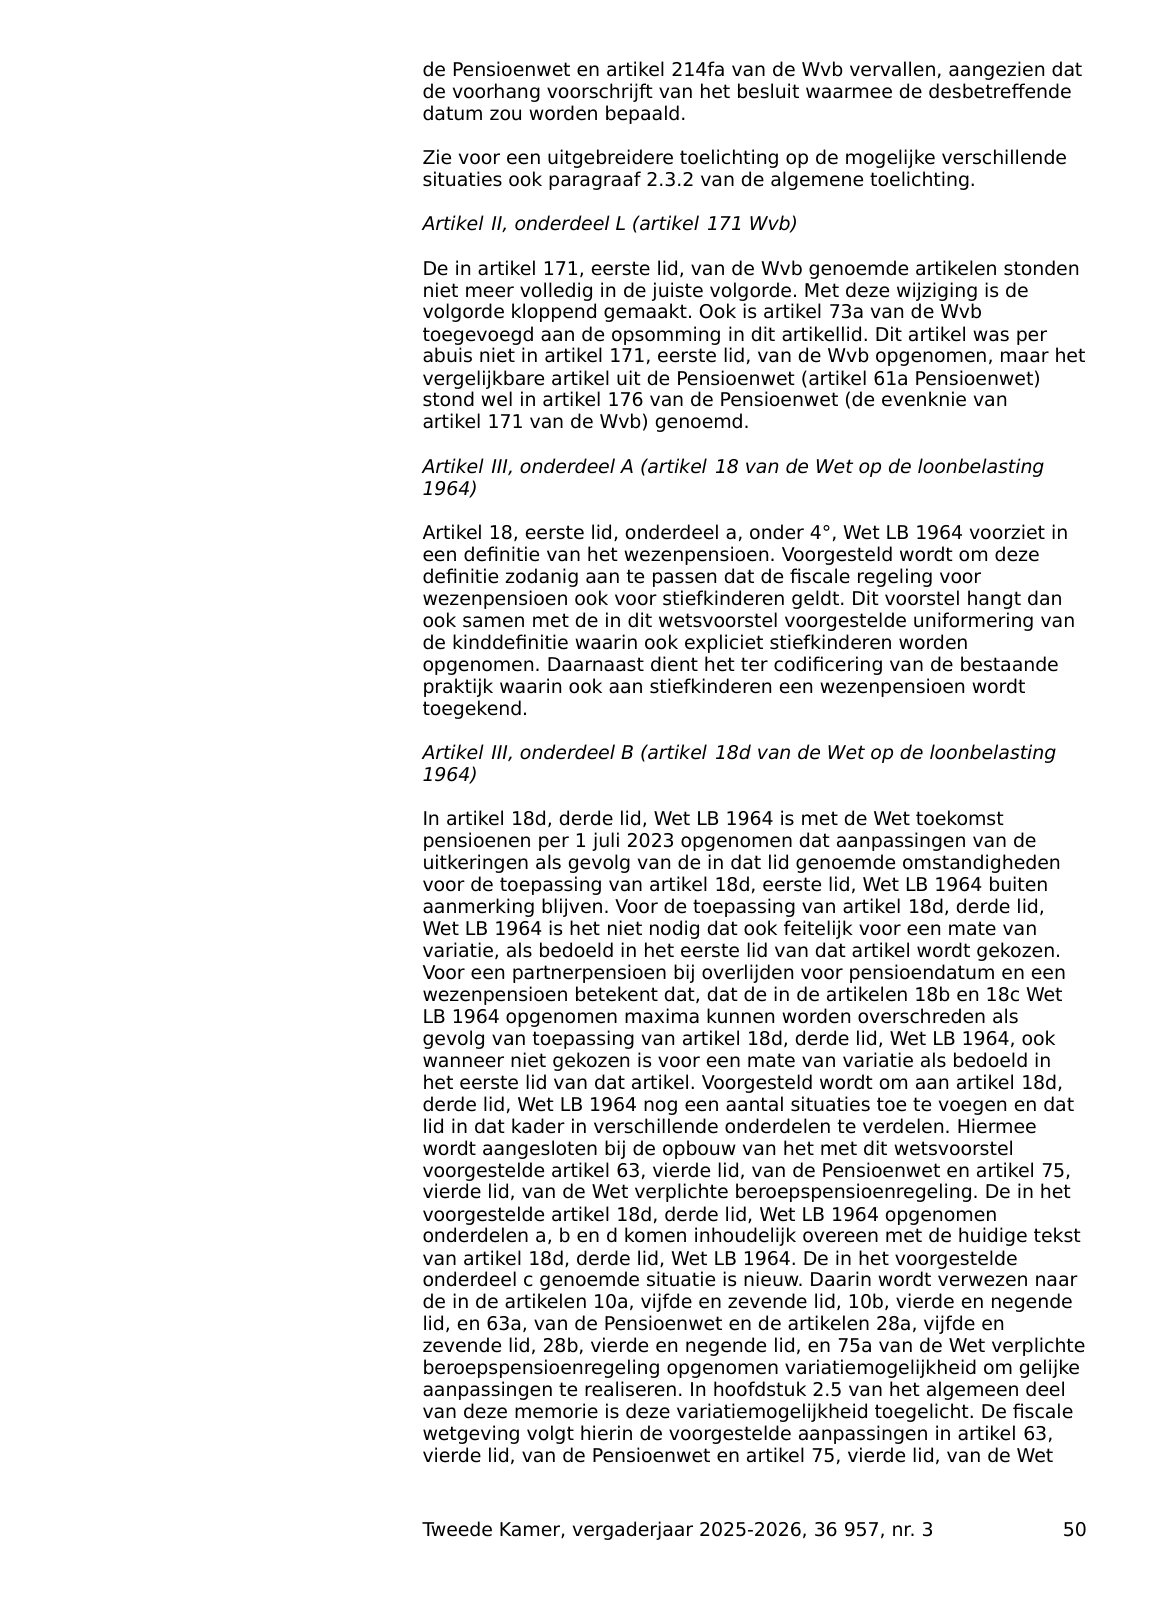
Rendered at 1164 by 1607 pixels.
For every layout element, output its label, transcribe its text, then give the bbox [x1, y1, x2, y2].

text Artikel 18, eerste lid, onderdeel a, onder 4°, Wet LB 1964 voorziet in een definitie van het wezenpensioen. Voorgesteld wordt om deze definitie zodanig aan te passen dat de fiscale regeling voor wezenpensioen ook voor stiefkinderen geldt. Dit voorstel hangt dan ook samen met de in dit wetsvoorstel voorgestelde uniformering van de kinddefinitie waarin ook expliciet stiefkinderen worden opgenomen. Daarnaast dient het ter codificering van de bestaande praktijk waarin ook aan stiefkinderen een wezenpensioen wordt toegekend. [422, 522, 1087, 719]
text Zie voor een uitgebreidere toelichting op de mogelijke verschillende situaties ook paragraaf 2.3.2 van de algemene toelichting. [422, 147, 1087, 191]
subtitle Artikel III, onderdeel A (artikel 18 van de Wet op de loonbelasting 1964) [422, 456, 1087, 499]
text De in artikel 171, eerste lid, van de Wvb genoemde artikelen stonden niet meer volledig in de juiste volgorde. Met deze wijziging is de volgorde kloppend gemaakt. Ook is artikel 73a van de Wvb toegevoegd aan de opsomming in dit artikellid. Dit artikel was per abuis niet in artikel 171, eerste lid, van de Wvb opgenomen, maar het vergelijkbare artikel uit de Pensioenwet (artikel 61a Pensioenwet) stond wel in artikel 176 van de Pensioenwet (de evenknie van artikel 171 van de Wvb) genoemd. [422, 257, 1087, 433]
subtitle Artikel II, onderdeel L (artikel 171 Wvb) [422, 213, 1087, 235]
text de Pensioenwet en artikel 214fa van de Wvb vervallen, aangezien dat de voorhang voorschrijft van het besluit waarmee de desbetreffende datum zou worden bepaald. [422, 59, 1087, 125]
text In artikel 18d, derde lid, Wet LB 1964 is met de Wet toekomst pensioenen per 1 juli 2023 opgenomen dat aanpassingen van de uitkeringen als gevolg van de in dat lid genoemde omstandigheden voor de toepassing van artikel 18d, eerste lid, Wet LB 1964 buiten aanmerking blijven. Voor de toepassing van artikel 18d, derde lid, Wet LB 1964 is het niet nodig dat ook feitelijk voor een mate van variatie, als bedoeld in het eerste lid van dat artikel wordt gekozen. Voor een partnerpensioen bij overlijden voor pensioendatum en een wezenpensioen betekent dat, dat de in de artikelen 18b en 18c Wet LB 1964 opgenomen maxima kunnen worden overschreden als gevolg van toepassing van artikel 18d, derde lid, Wet LB 1964, ook wanneer niet gekozen is voor een mate van variatie als bedoeld in het eerste lid van dat artikel. Voorgesteld wordt om aan artikel 18d, derde lid, Wet LB 1964 nog een aantal situaties toe te voegen en dat lid in dat kader in verschillende onderdelen te verdelen. Hiermee wordt aangesloten bij de opbouw van het met dit wetsvoorstel voorgestelde artikel 63, vierde lid, van de Pensioenwet en artikel 75, vierde lid, van de Wet verplichte beroepspensioenregeling. De in het voorgestelde artikel 18d, derde lid, Wet LB 1964 opgenomen onderdelen a, b en d komen inhoudelijk overeen met de huidige tekst van artikel 18d, derde lid, Wet LB 1964. De in het voorgestelde onderdeel c genoemde situatie is nieuw. Daarin wordt verwezen naar de in de artikelen 10a, vijfde en zevende lid, 10b, vierde en negende lid, en 63a, van de Pensioenwet en de artikelen 28a, vijfde en zevende lid, 28b, vierde en negende lid, en 75a van de Wet verplichte beroepspensioenregeling opgenomen variatiemogelijkheid om gelijke aanpassingen te realiseren. In hoofdstuk 2.5 van het algemeen deel van deze memorie is deze variatiemogelijkheid toegelicht. De fiscale wetgeving volgt hierin de voorgestelde aanpassingen in artikel 63, vierde lid, van de Pensioenwet en artikel 75, vierde lid, van de Wet [422, 808, 1087, 1467]
subtitle Artikel III, onderdeel B (artikel 18d van de Wet op de loonbelasting 1964) [422, 742, 1087, 786]
